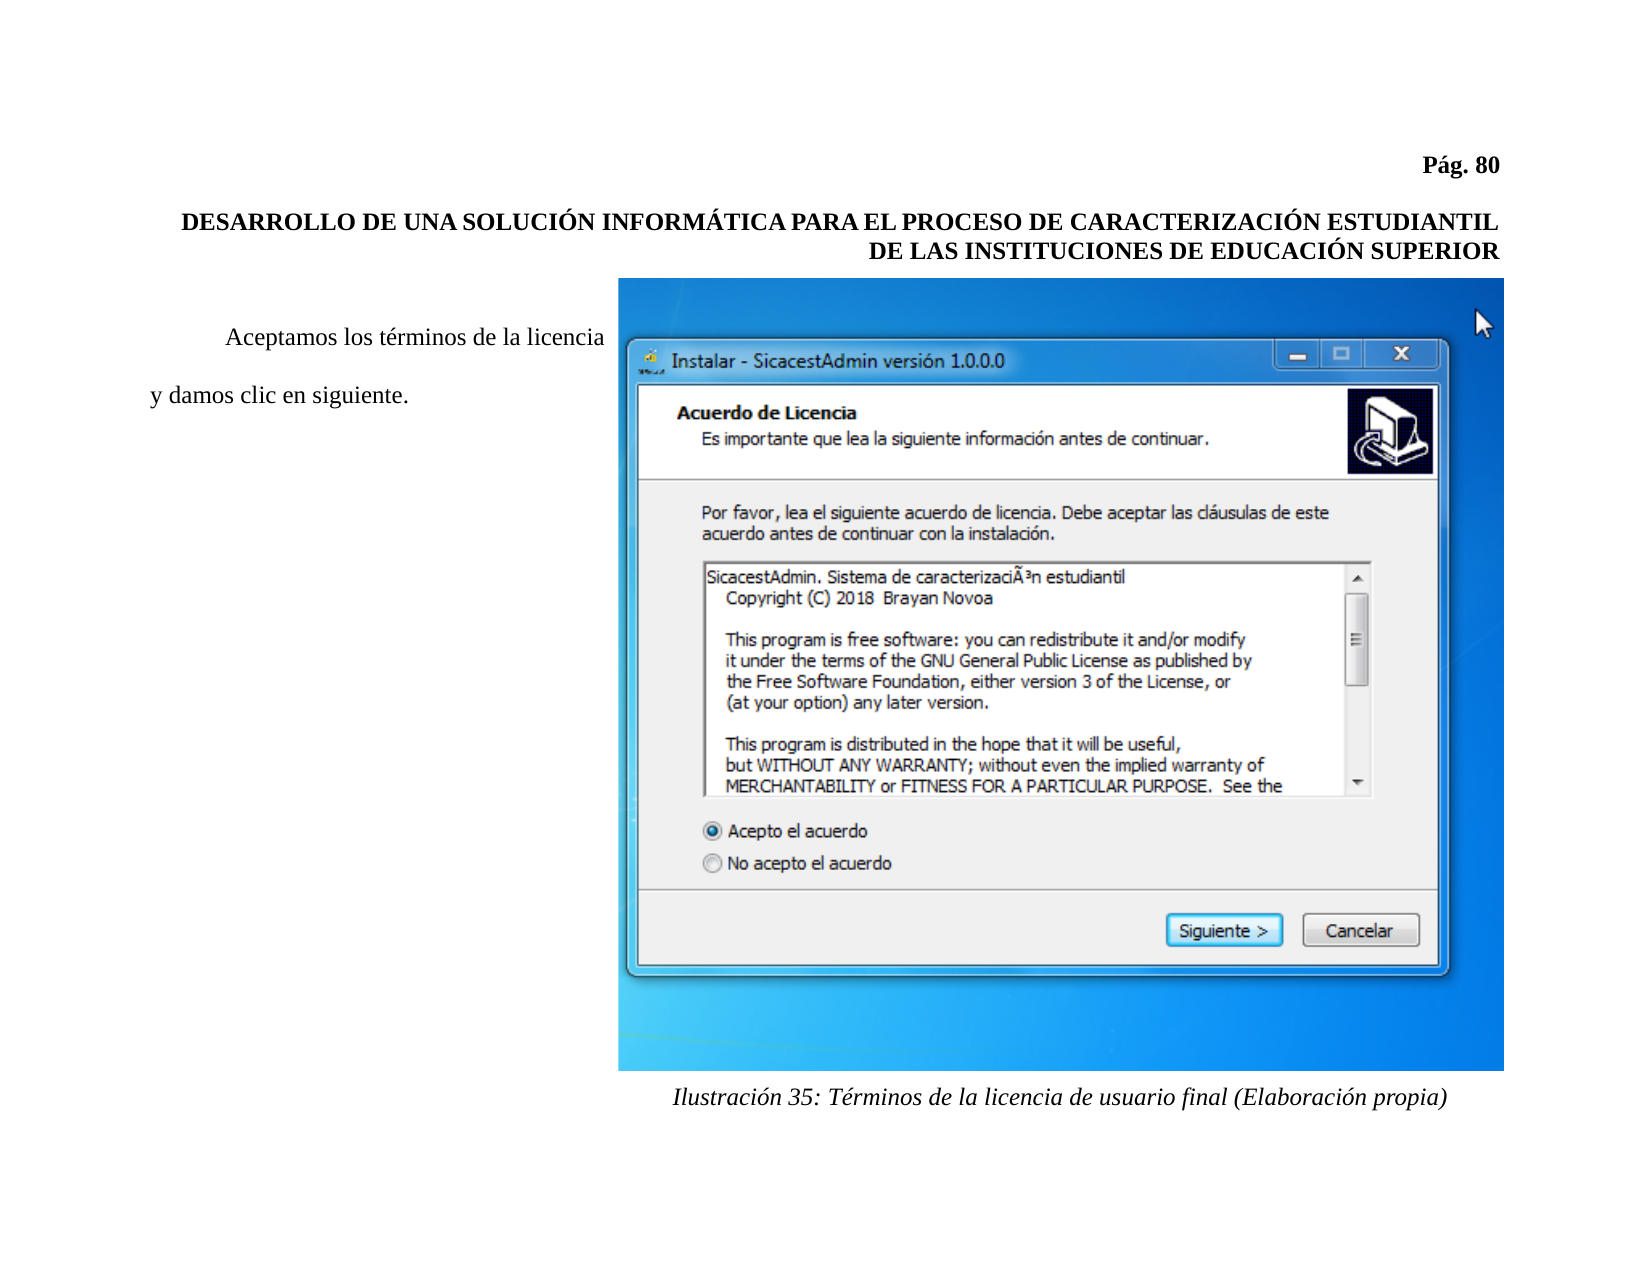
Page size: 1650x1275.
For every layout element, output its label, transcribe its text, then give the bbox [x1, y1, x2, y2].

text Ilustración 35: Términos de la licencia de usuario final (Elaboración propia) [618, 1082, 1504, 1111]
picture [618, 278, 1504, 1071]
text Aceptamos los términos de la licencia y damos clic en siguiente. [150, 322, 618, 409]
